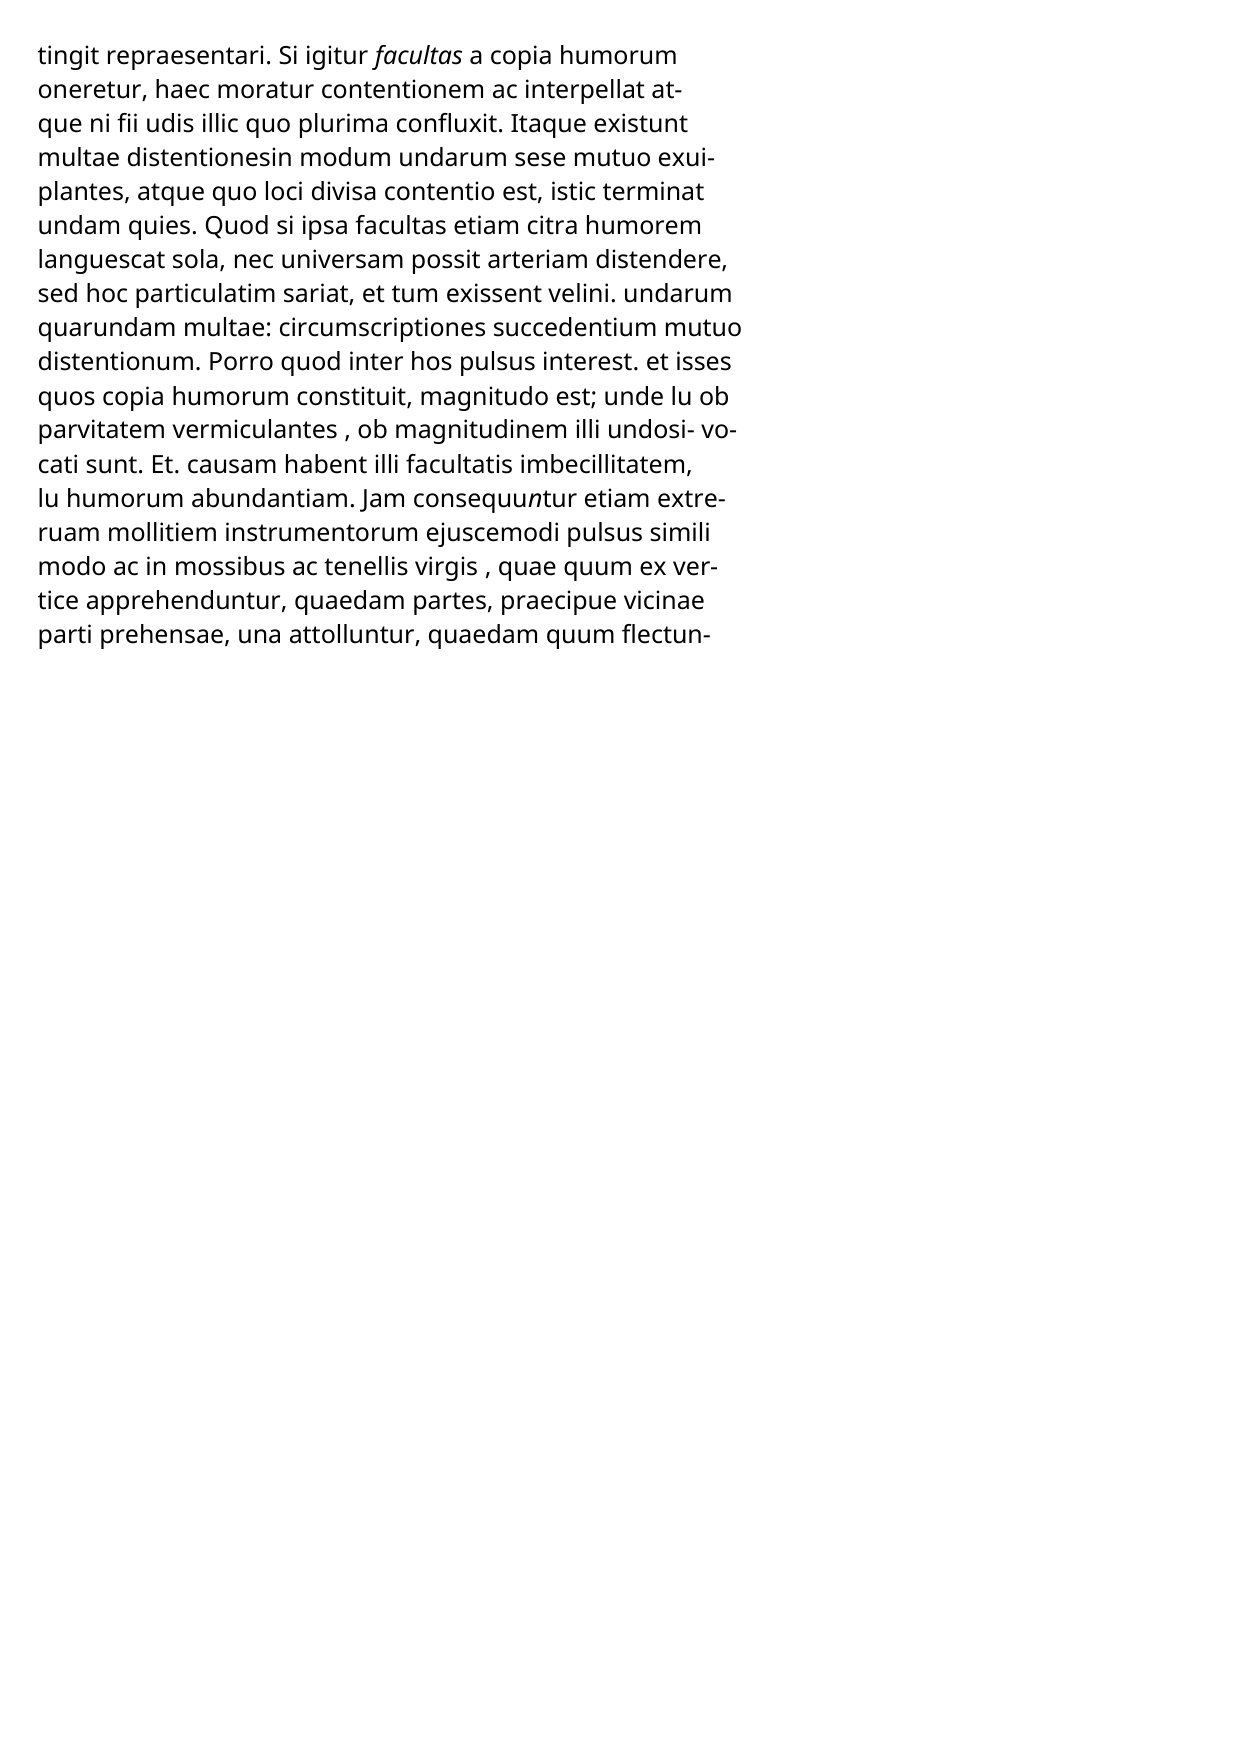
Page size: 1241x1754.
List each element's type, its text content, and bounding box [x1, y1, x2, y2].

text tingit repraesentari. Si igitur facultas a copia humorum oneretur, haec moratur contentionem ac interpellat at- que ni fii udis illic quo plurima confluxit. Itaque existunt multae distentionesin modum undarum sese mutuo exui- plantes, atque quo loci divisa contentio est, istic terminat undam quies. Quod si ipsa facultas etiam citra humorem languescat sola, nec universam possit arteriam distendere, sed hoc particulatim sariat, et tum exissent velini. undarum quarundam multae: circumscriptiones succedentium mutuo distentionum. Porro quod inter hos pulsus interest. et isses quos copia humorum constituit, magnitudo est; unde lu ob parvitatem vermiculantes , ob magnitudinem illi undosi- vo- cati sunt. Et. causam habent illi facultatis imbecillitatem, lu humorum abundantiam. Jam consequuntur etiam extre- ruam mollitiem instrumentorum ejuscemodi pulsus simili modo ac in mossibus ac tenellis virgis , quae quum ex ver- tice apprehenduntur, quaedam partes, praecipue vicinae parti prehensae, una attolluntur, quaedam quum flectun- [37, 37, 1203, 651]
